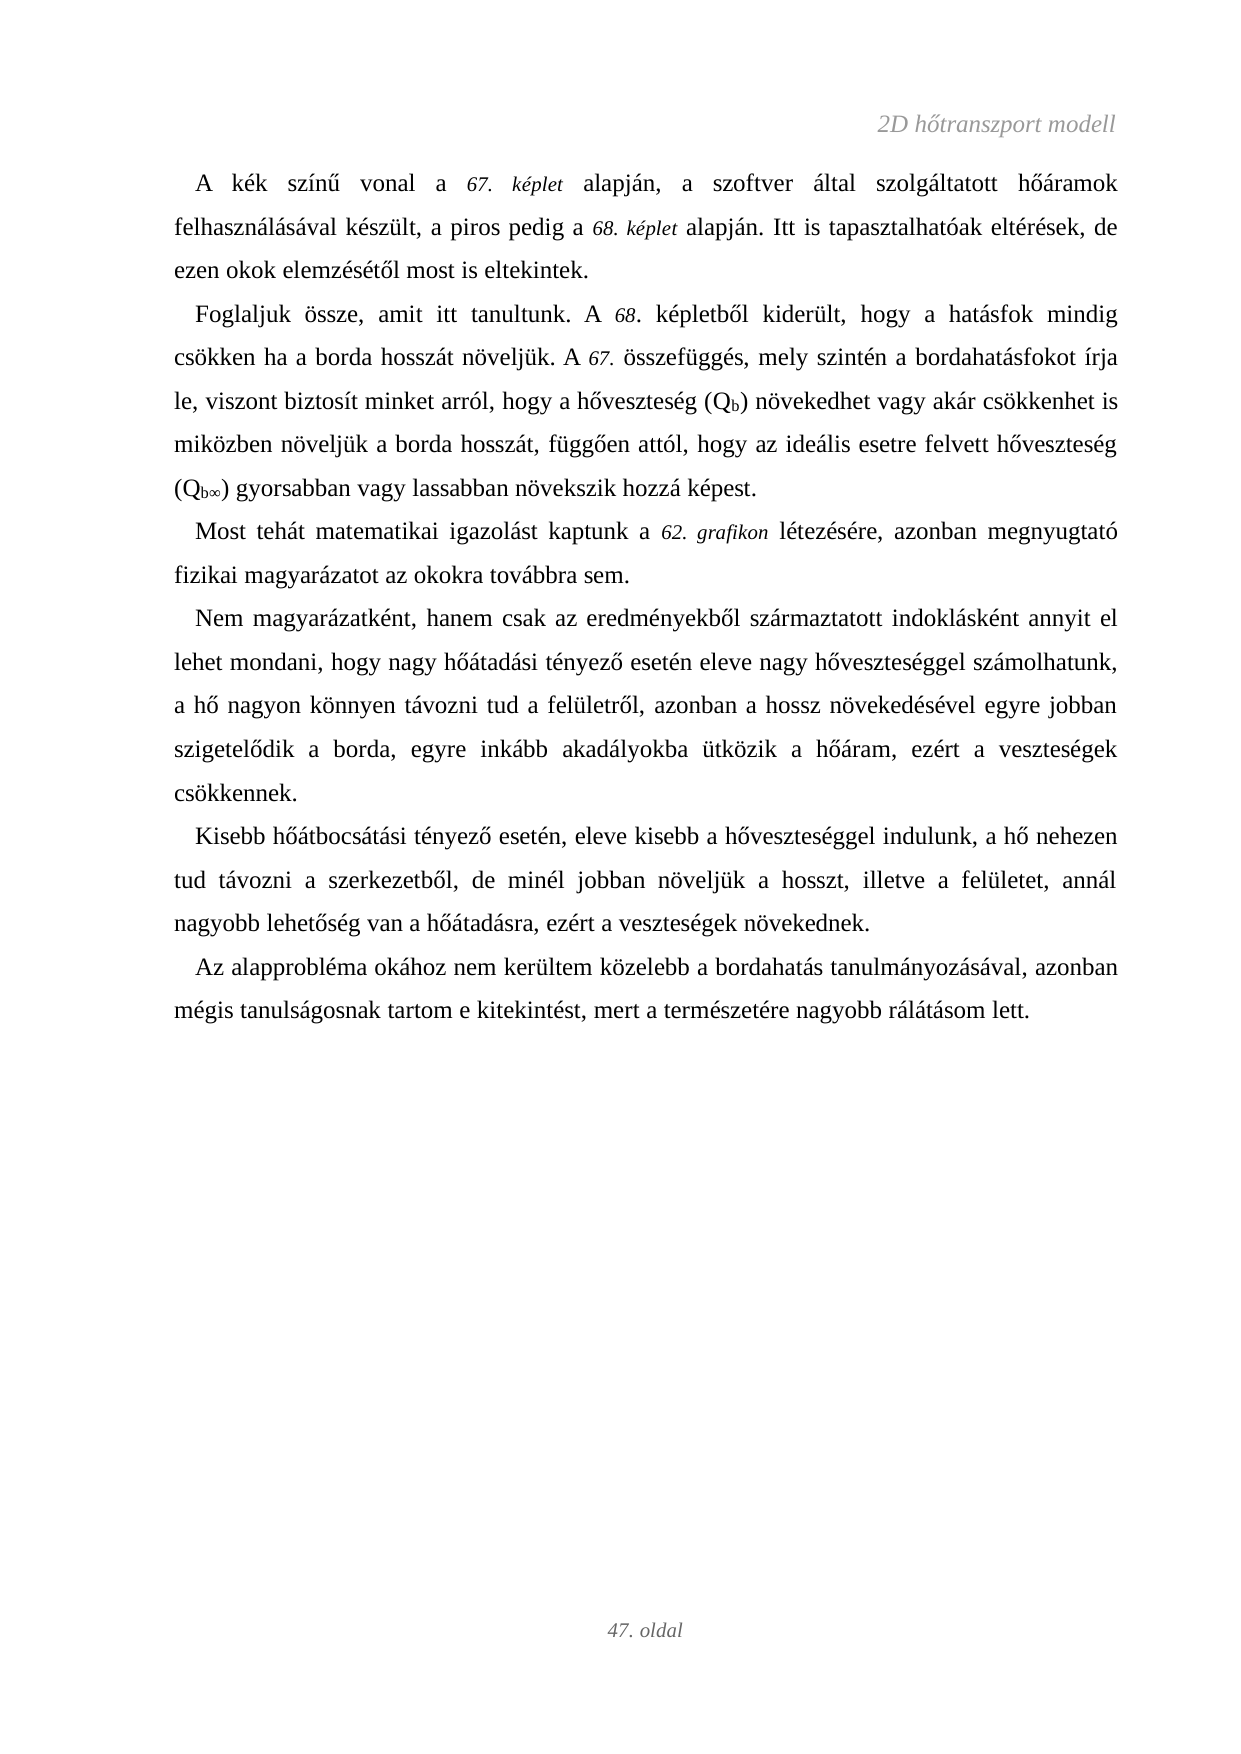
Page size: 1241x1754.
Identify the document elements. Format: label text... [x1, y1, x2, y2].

text Most tehát matematikai igazolást kaptunk a 62. grafikon létezésére, azonban megnyugtató fizikai magyarázatot az okokra továbbra sem. [174, 516, 1118, 589]
text A kék színű vonal a 67. képlet alapján, a szoftver által szolgáltatott hőáramok felhasználásával készült, a piros pedig a 68. képlet alapján. Itt is tapasztalhatóak eltérések, de ezen okok elemzésétől most is eltekintek. [174, 168, 1118, 284]
text Foglaljuk össze, amit itt tanultunk. A 68. képletből kiderült, hogy a hatásfok mindig csökken ha a borda hosszát növeljük. A 67. összefüggés, mely szintén a bordahatásfokot írja le, viszont biztosít minket arról, hogy a hőveszteség (Qb) növekedhet vagy akár csökkenhet is miközben növeljük a borda hosszát, függően attól, hogy az ideális esetre felvett hőveszteség (Qb∞) gyorsabban vagy lassabban növekszik hozzá képest. [174, 298, 1118, 502]
text Kisebb hőátbocsátási tényező esetén, eleve kisebb a hőveszteséggel indulunk, a hő nehezen tud távozni a szerkezetből, de minél jobban növeljük a hosszt, illetve a felületet, annál nagyobb lehetőség van a hőátadásra, ezért a veszteségek növekednek. [174, 821, 1118, 937]
text Nem magyarázatként, hanem csak az eredményekből származtatott indoklásként annyit el lehet mondani, hogy nagy hőátadási tényező esetén eleve nagy hőveszteséggel számolhatunk, a hő nagyon könnyen távozni tud a felületről, azonban a hossz növekedésével egyre jobban szigetelődik a borda, egyre inkább akadályokba ütközik a hőáram, ezért a veszteségek csökkennek. [174, 603, 1118, 807]
text Az alapprobléma okához nem kerültem közelebb a bordahatás tanulmányozásával, azonban mégis tanulságosnak tartom e kitekintést, mert a természetére nagyobb rálátásom lett. [174, 952, 1118, 1024]
